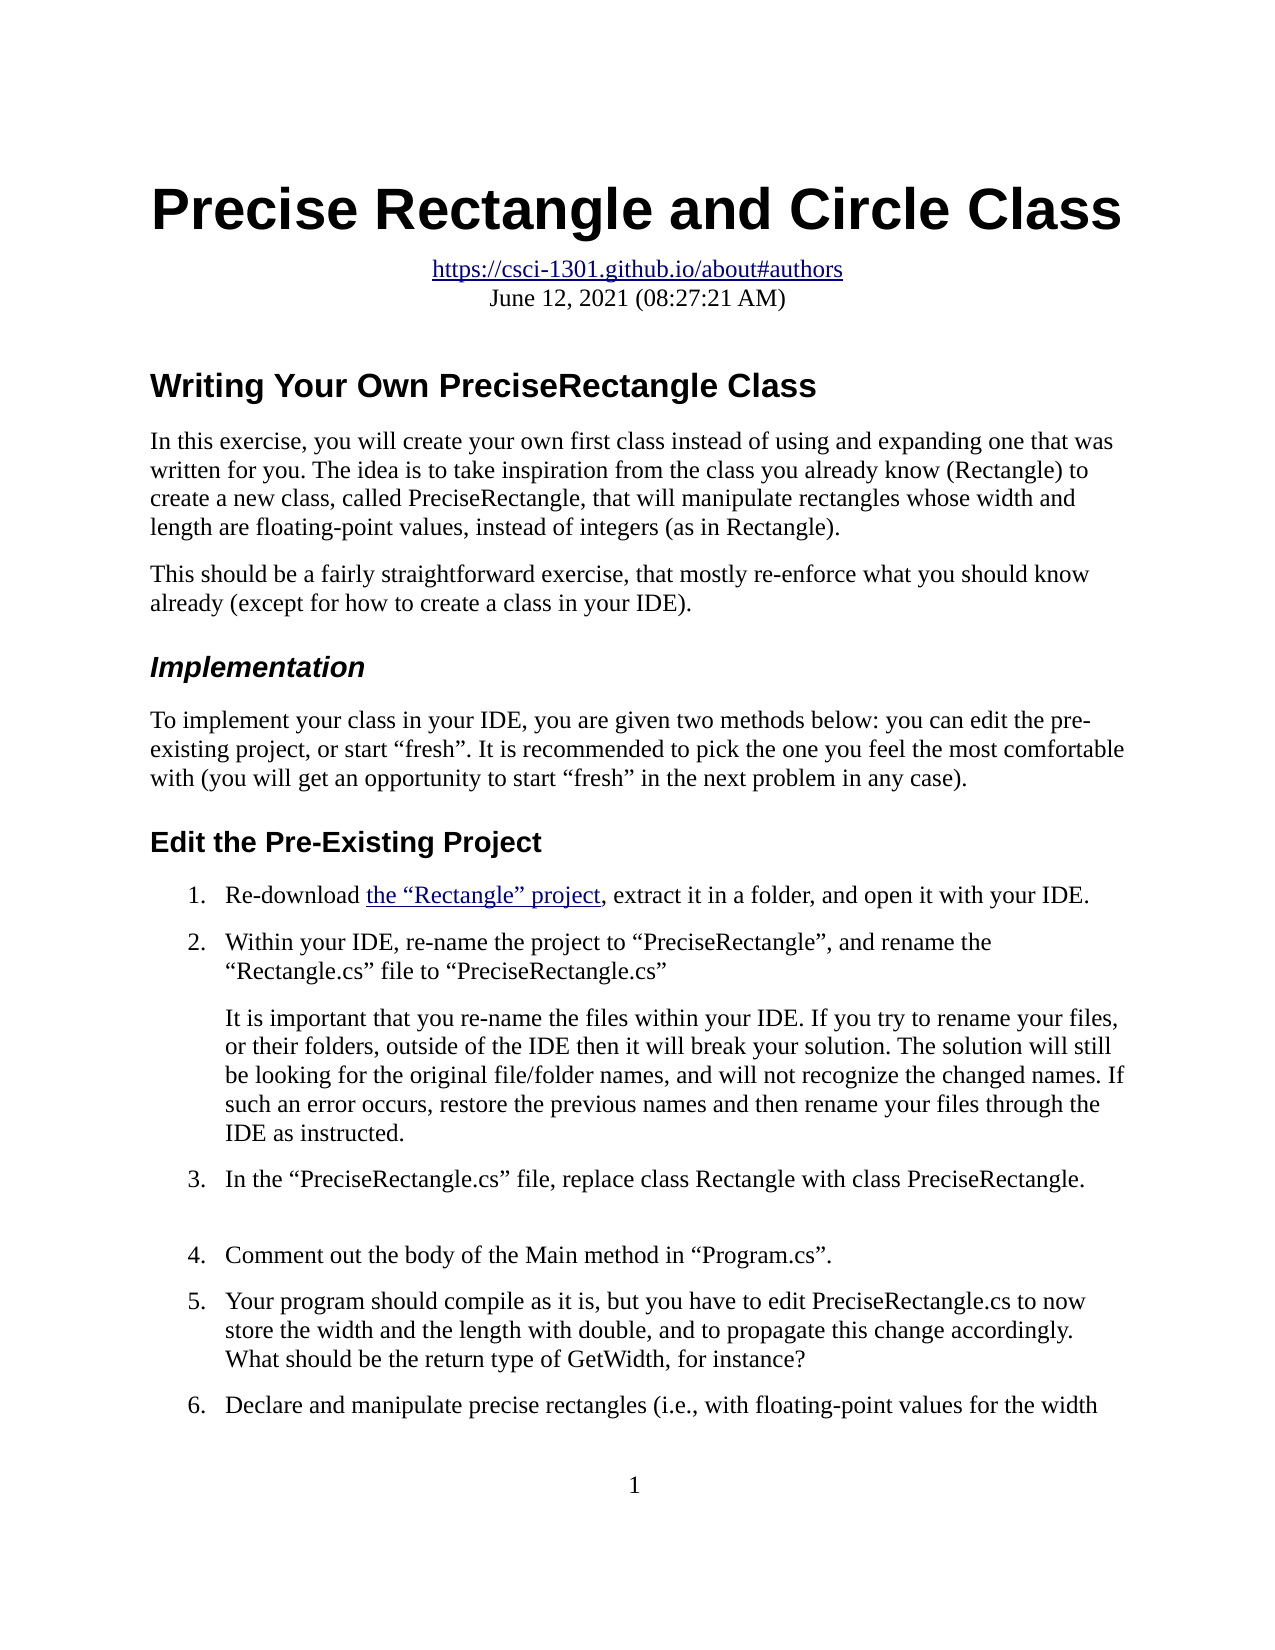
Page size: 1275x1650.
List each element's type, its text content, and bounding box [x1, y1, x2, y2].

list Declare and manipulate precise rectangles (i.e., with floating-point values for the width [187, 1391, 1125, 1419]
subtitle Writing Your Own PreciseRectangle Class [150, 366, 1125, 404]
title Precise Rectangle and Circle Class [150, 175, 1125, 242]
list Your program should compile as it is, but you have to edit PreciseRectangle.cs to now store the width and the length with double, and to propagate this change accordingly. What should be the return type of GetWidth, for instance? [187, 1286, 1125, 1373]
list It is important that you re-name the files within your IDE. If you try to rename your files, or their folders, outside of the IDE then it will break your solution. The solution will still be looking for the original file/folder names, and will not recognize the changed names. If such an error occurs, restore the previous names and then rename your files through the IDE as instructed. [187, 1003, 1125, 1146]
list Re-download the “Rectangle” project, extract it in a folder, and open it with your IDE. [187, 881, 1125, 909]
text In this exercise, you will create your own first class instead of using and expanding one that was written for you. The idea is to take inspiration from the class you already know (Rectangle) to create a new class, called PreciseRectangle, that will manipulate rectangles whose width and length are floating-point values, instead of integers (as in Rectangle). [150, 426, 1125, 541]
text This should be a fairly straightforward exercise, that mostly re-enforce what you should know already (except for how to create a class in your IDE). [150, 559, 1125, 616]
list Within your IDE, re-name the project to “PreciseRectangle”, and rename the “Rectangle.cs” file to “PreciseRectangle.cs” [187, 927, 1125, 985]
list Comment out the body of the Main method in “Program.cs”. [187, 1240, 1125, 1268]
text To implement your class in your IDE, you are given two methods below: you can edit the pre-existing project, or start “fresh”. It is recommended to pick the one you feel the most comfortable with (you will get an opportunity to start “fresh” in the next problem in any case). [150, 705, 1125, 792]
subtitle Edit the Pre-Existing Project [150, 826, 1125, 859]
subtitle Implementation [150, 650, 1125, 684]
list In the “PreciseRectangle.cs” file, replace class Rectangle with class PreciseRectangle. [187, 1164, 1125, 1222]
text June 12, 2021 (08:27:21 AM) [150, 283, 1125, 312]
text https://csci-1301.github.io/about#authors [150, 254, 1125, 283]
